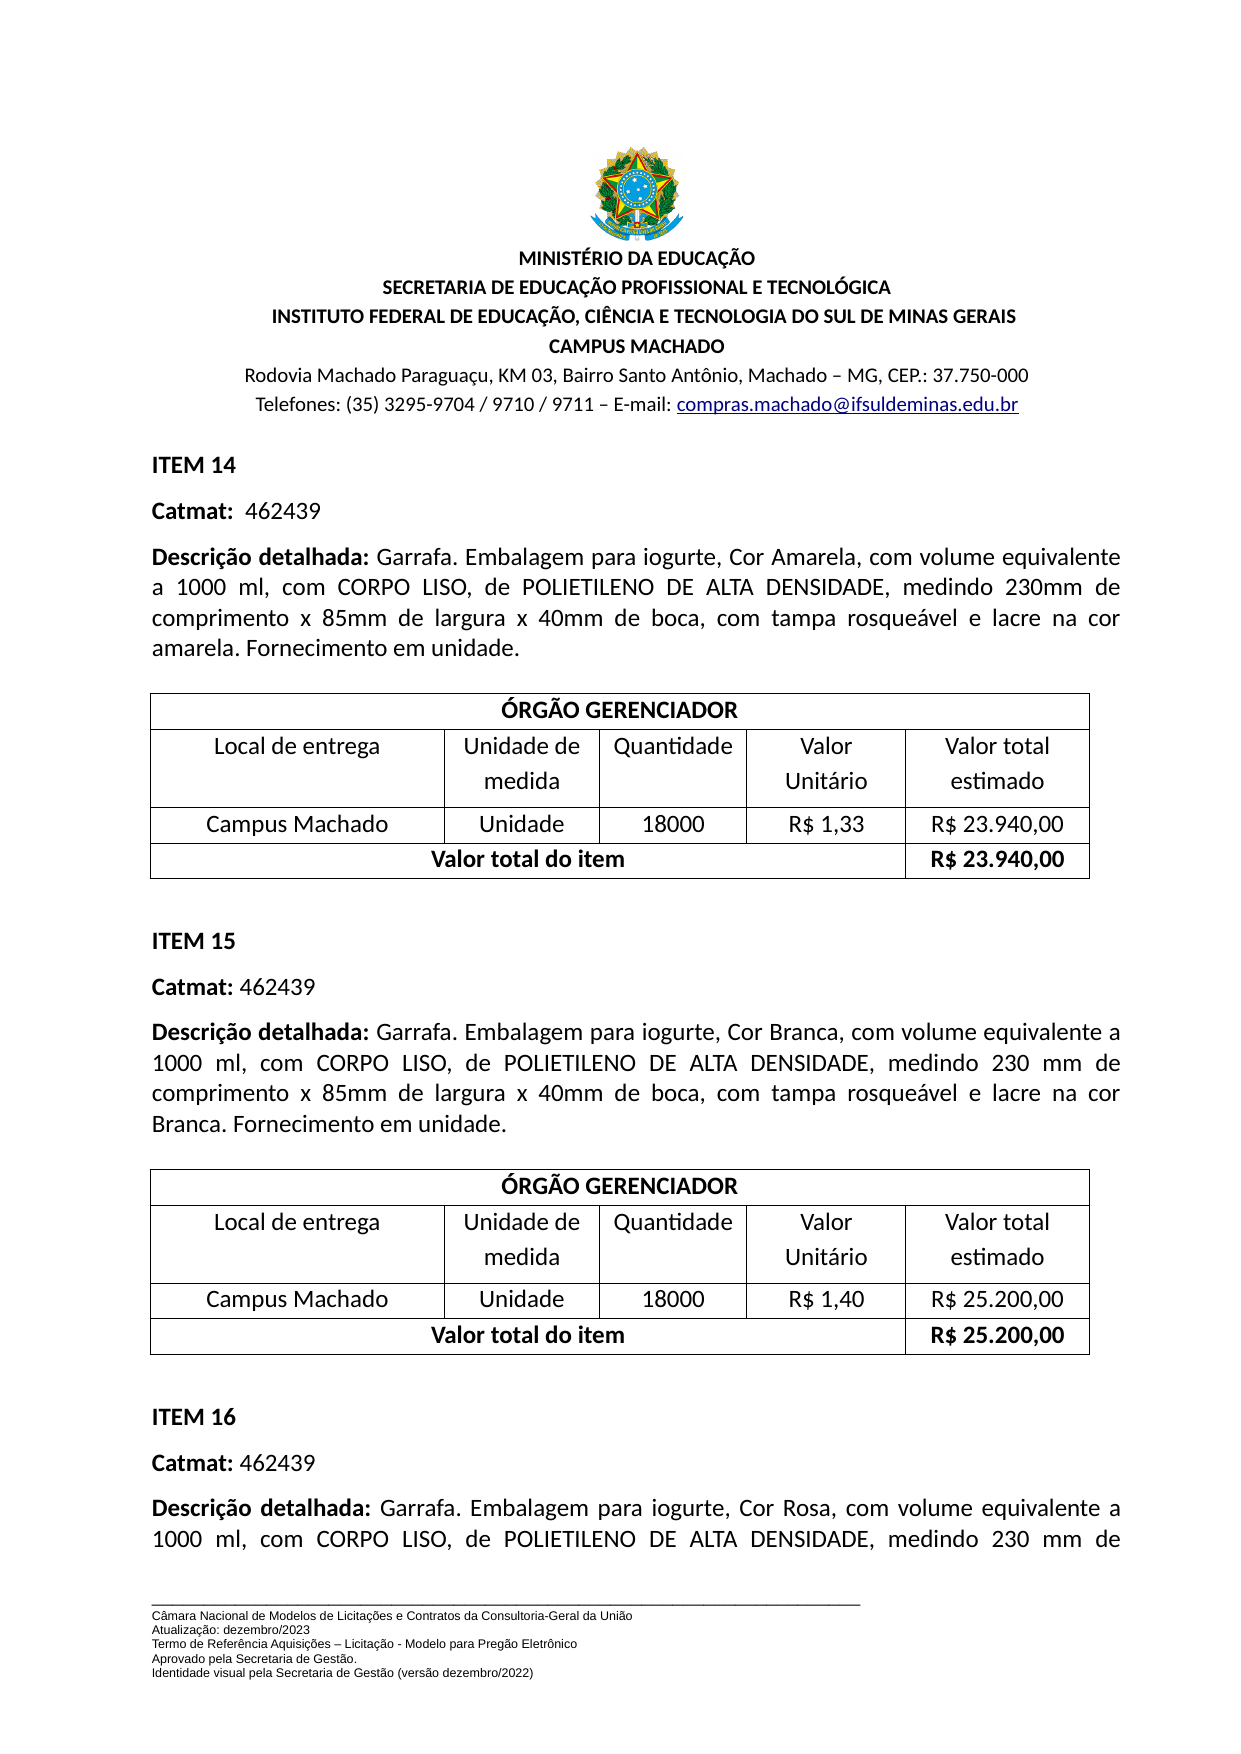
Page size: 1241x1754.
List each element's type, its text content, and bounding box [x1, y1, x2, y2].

picture [630, 236, 645, 241]
text Catmat: 462439 [152, 971, 1122, 1001]
text Catmat: 462439 [152, 1447, 1122, 1477]
table_cell R$ 23.940,00 [906, 808, 1089, 842]
table_cell Campus Machado [151, 808, 444, 842]
table_cell R$ 23.940,00 [906, 844, 1089, 878]
table_header ÓRGÃO GERENCIADOR [151, 1170, 1089, 1205]
table_cell R$ 1,33 [747, 808, 905, 842]
table_cell R$ 25.200,00 [906, 1319, 1089, 1354]
table_cell Local de entrega [151, 730, 444, 807]
table_cell 18000 [600, 808, 746, 842]
table_cell Campus Machado [151, 1284, 444, 1318]
text Descrição detalhada: Garrafa. Embalagem para iogurte, Cor Rosa, com volume equivalente a 1000 ml, com CORPO LISO, de POLIETILENO DE ALTA DENSIDADE, medindo 230 mm de [152, 1492, 1122, 1553]
table_cell Unidade de medida [445, 730, 599, 807]
text Catmat: 462439 [152, 495, 1122, 526]
table_cell Quantidade [600, 1206, 746, 1282]
text ITEM 14 [152, 449, 1122, 480]
table_cell Unidade de medida [445, 1206, 599, 1282]
text ITEM 15 [152, 925, 1122, 956]
table_cell 18000 [600, 1284, 746, 1318]
table_cell R$ 1,40 [747, 1284, 905, 1318]
table_cell Valor total estimado [906, 730, 1089, 807]
table_cell Unidade [445, 808, 599, 842]
text Descrição detalhada: Garrafa. Embalagem para iogurte, Cor Branca, com volume equivalente a 1000 ml, com CORPO LISO, de POLIETILENO DE ALTA DENSIDADE, medindo 230 mm de comprimento x 85mm de largura x 40mm de boca, com tampa rosqueável e lacre na cor Branca. Fornecimento em unidade. [152, 1017, 1122, 1139]
table_cell R$ 25.200,00 [906, 1284, 1089, 1318]
picture [656, 223, 665, 228]
table_cell Valor total do item [151, 844, 905, 878]
table_cell Valor Unitário [747, 1206, 905, 1282]
picture [652, 219, 684, 241]
text ITEM 16 [152, 1401, 1122, 1431]
table_cell Quantidade [600, 730, 746, 807]
text Descrição detalhada: Garrafa. Embalagem para iogurte, Cor Amarela, com volume equivalente a 1000 ml, com CORPO LISO, de POLIETILENO DE ALTA DENSIDADE, medindo 230mm de comprimento x 85mm de largura x 40mm de boca, com tampa rosqueável e lacre na cor amarela. Fornecimento em unidade. [152, 541, 1122, 663]
table_header ÓRGÃO GERENCIADOR [151, 694, 1089, 729]
table_cell Valor total do item [151, 1319, 905, 1354]
table_cell Valor total estimado [906, 1206, 1089, 1282]
picture [590, 147, 684, 241]
table_cell Local de entrega [151, 1206, 444, 1282]
table_cell Valor Unitário [747, 730, 905, 807]
table_cell Unidade [445, 1284, 599, 1318]
